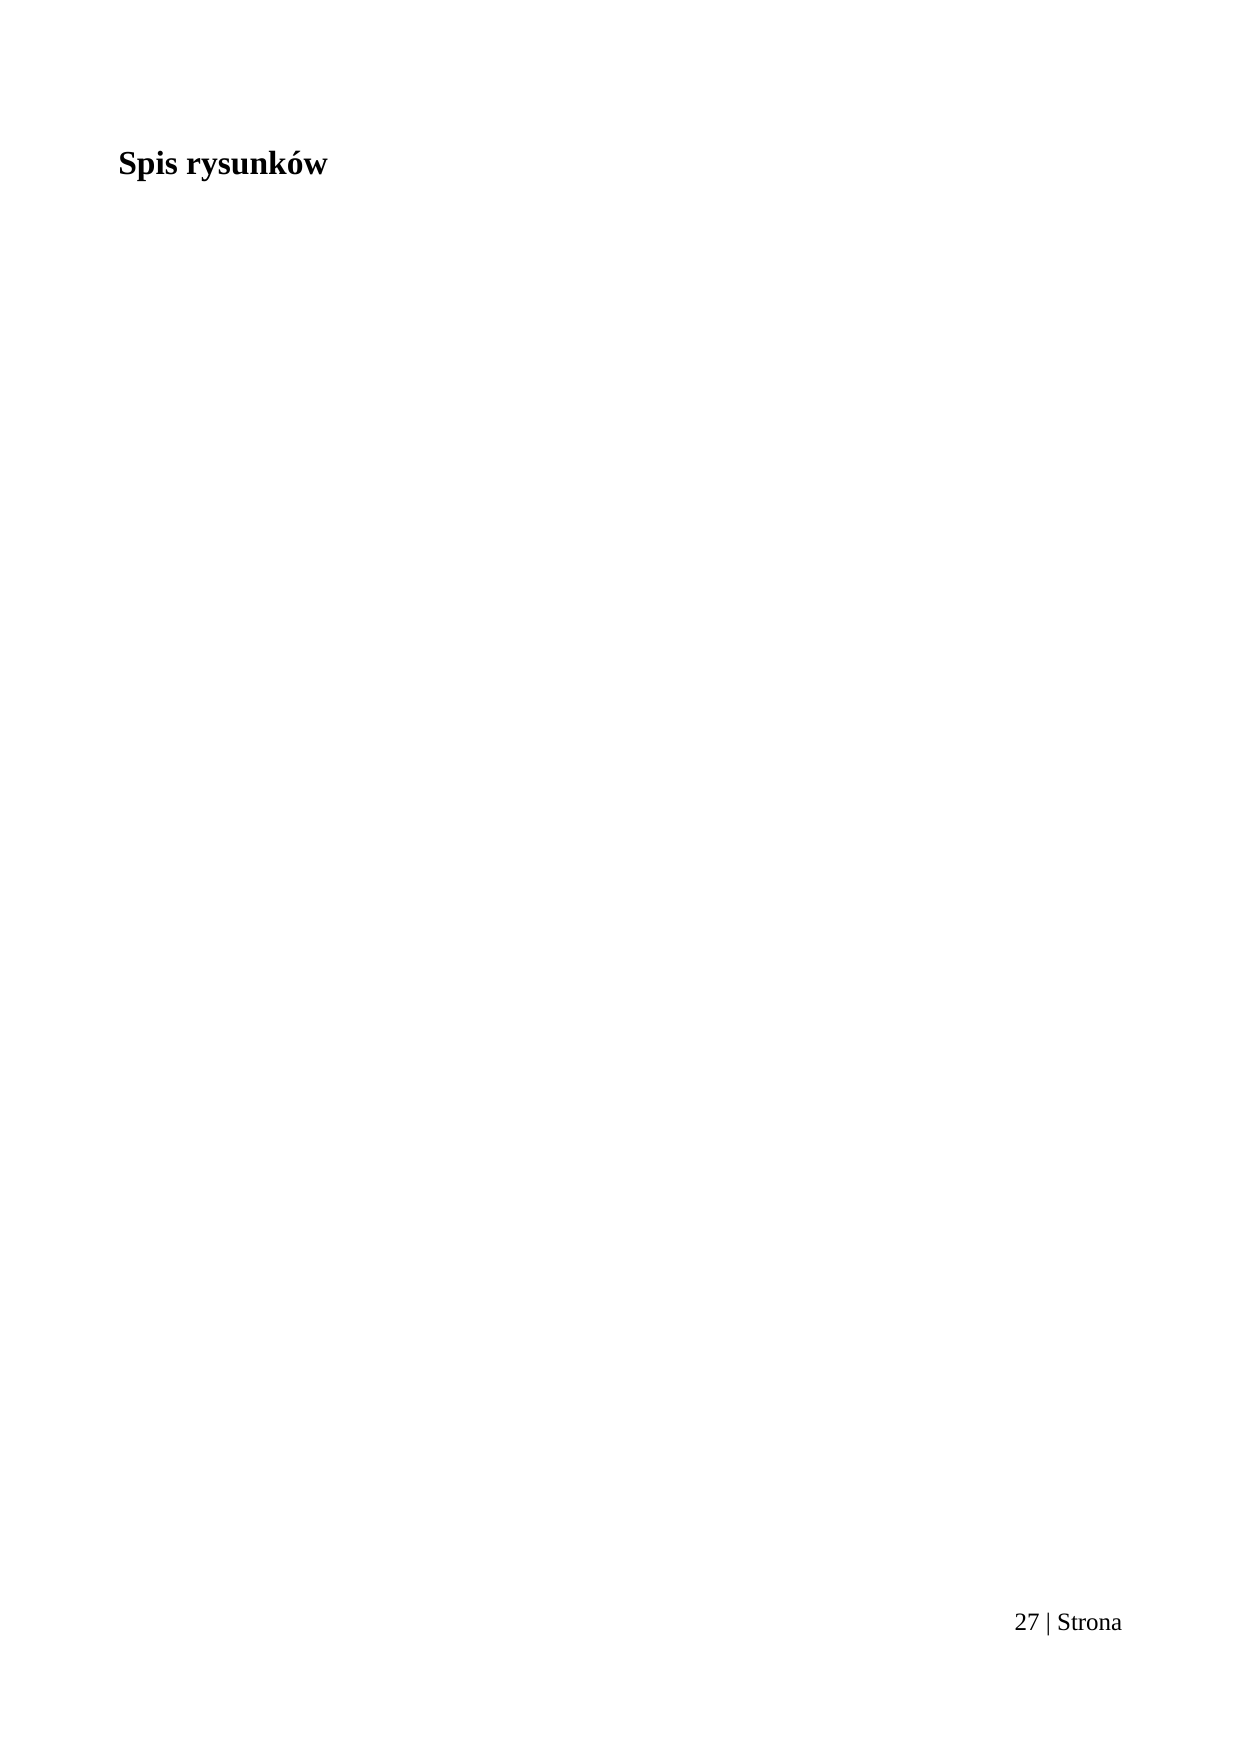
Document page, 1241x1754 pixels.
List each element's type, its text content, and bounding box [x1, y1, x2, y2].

subtitle Spis rysunków [118, 143, 1122, 182]
